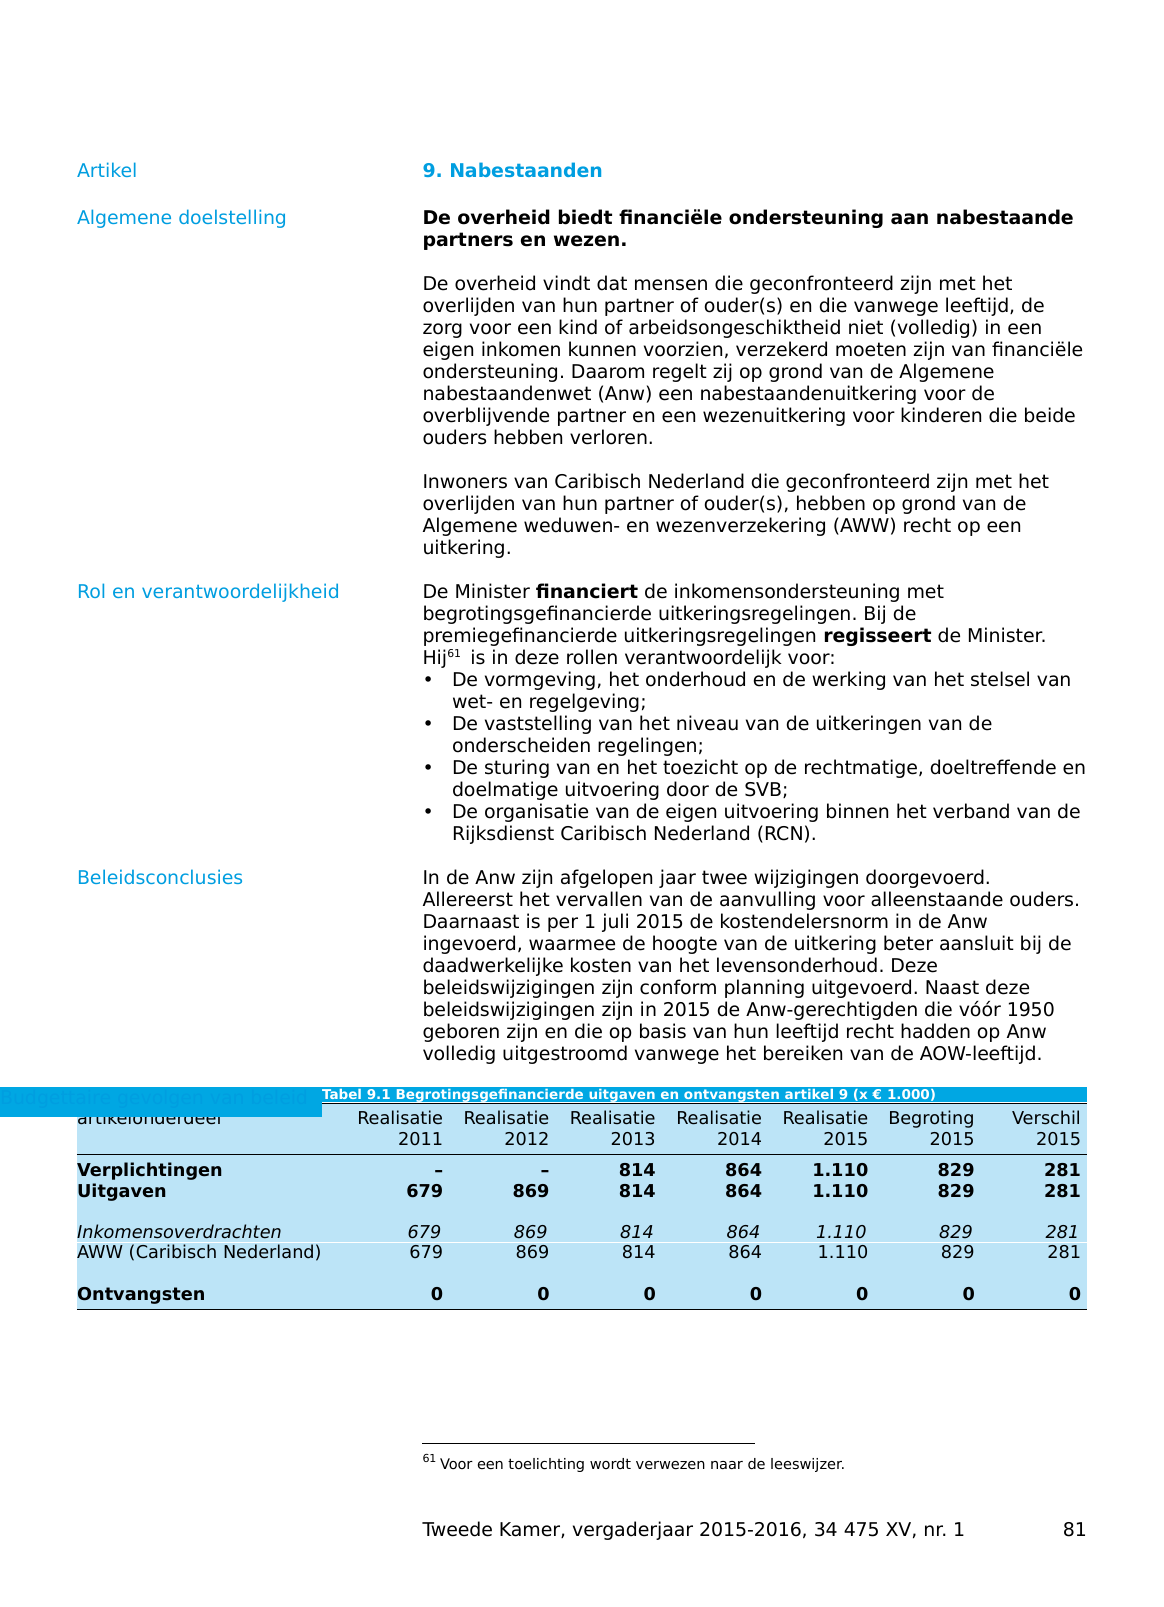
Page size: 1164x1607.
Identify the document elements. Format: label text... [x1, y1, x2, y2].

table_cell [449, 1263, 555, 1284]
table_cell 281 [980, 1243, 1087, 1263]
table_cell 0 [661, 1284, 768, 1309]
table_cell 829 [874, 1243, 980, 1263]
table_cell 814 [555, 1155, 661, 1181]
table_cell [449, 1201, 555, 1222]
text [77, 229, 399, 237]
table_cell [343, 1263, 449, 1284]
table_cell 1.110 [768, 1243, 874, 1263]
table_cell – [449, 1155, 555, 1181]
table_cell [77, 1263, 342, 1284]
table_cell 864 [661, 1181, 768, 1201]
table_cell artikelonderdeel [77, 1104, 342, 1154]
table_cell 814 [555, 1243, 661, 1263]
table_cell 281 [980, 1181, 1087, 1201]
table_cell Uitgaven [77, 1181, 342, 1201]
table_cell 869 [449, 1181, 555, 1201]
table_cell 679 [343, 1243, 449, 1263]
table_cell 829 [874, 1222, 980, 1242]
table_cell [555, 1201, 661, 1222]
table_cell [874, 1201, 980, 1222]
table_cell 814 [555, 1222, 661, 1242]
table_cell 0 [874, 1284, 980, 1309]
table_cell 679 [343, 1222, 449, 1242]
table_cell [768, 1263, 874, 1284]
table_cell AWW (Caribisch Nederland) [77, 1243, 342, 1263]
table_cell 829 [874, 1181, 980, 1201]
text Rol en verantwoordelijkheid [77, 581, 399, 603]
table_cell 679 [343, 1181, 449, 1201]
text Inwoners van Caribisch Nederland die geconfronteerd zijn met het overlijden van hun partner of ouder(s), hebben op grond van de Algemene weduwen- en wezenverzekering (AWW) recht op een uitkering. [422, 471, 1087, 559]
table_cell 864 [661, 1222, 768, 1242]
text De Minister financiert de inkomensondersteuning met begrotingsgefinancierde uitkeringsregelingen. Bij de premiegefinancierde uitkeringsregelingen regisseert de Minister. Hij is in deze rollen verantwoordelijk voor: [422, 581, 1087, 669]
text De overheid biedt financiële ondersteuning aan nabestaande partners en wezen. [422, 207, 1087, 251]
table_cell 0 [555, 1284, 661, 1309]
table_cell – [343, 1155, 449, 1181]
table_cell 1.110 [768, 1222, 874, 1242]
table_cell [661, 1263, 768, 1284]
table_cell Inkomensoverdrachten [77, 1222, 342, 1242]
table_cell 0 [343, 1284, 449, 1309]
table_cell [980, 1201, 1087, 1222]
table_cell 869 [449, 1222, 555, 1242]
table_cell Ontvangsten [77, 1284, 342, 1309]
table_cell 0 [768, 1284, 874, 1309]
table_cell 864 [661, 1155, 768, 1181]
subtitle [77, 182, 399, 190]
text Algemene doelstelling [77, 207, 399, 229]
table_cell 281 [980, 1222, 1087, 1242]
table_cell [77, 1201, 342, 1222]
table_cell 0 [449, 1284, 555, 1309]
text • De vaststelling van het niveau van de uitkeringen van de onderscheiden regelingen; [422, 713, 1087, 757]
table_cell Verplichtingen [77, 1155, 342, 1181]
text Voor een toelichting wordt verwezen naar de leeswijzer. [422, 1452, 1087, 1474]
table_cell Verschil 2015 [980, 1104, 1087, 1154]
text Artikel [77, 160, 399, 182]
table_cell Realisatie 2015 [768, 1104, 874, 1154]
table_cell Realisatie 2011 [343, 1104, 449, 1154]
text • De organisatie van de eigen uitvoering binnen het verband van de Rijksdienst Caribisch Nederland (RCN). [422, 801, 1087, 845]
text Beleidsconclusies [77, 867, 399, 889]
table_cell 281 [980, 1155, 1087, 1181]
table_cell [874, 1263, 980, 1284]
text In de Anw zijn afgelopen jaar twee wijzigingen doorgevoerd. Allereerst het vervallen van de aanvulling voor alleenstaande ouders. Daarnaast is per 1 juli 2015 de kostendelersnorm in de Anw ingevoerd, waarmee de hoogte van de uitkering beter aansluit bij de daadwerkelijke kosten van het levensonderhoud. Deze beleidswijzigingen zijn conform planning uitgevoerd. Naast deze beleidswijzigingen zijn in 2015 de Anw-gerechtigden die vóór 1950 geboren zijn en die op basis van hun leeftijd recht hadden op Anw volledig uitgestroomd vanwege het bereiken van de AOW-leeftijd. [422, 867, 1087, 1065]
table_cell 1.110 [768, 1155, 874, 1181]
table_cell [980, 1263, 1087, 1284]
table_cell [768, 1201, 874, 1222]
table_cell [661, 1201, 768, 1222]
table_cell Realisatie 2013 [555, 1104, 661, 1154]
table_cell [343, 1201, 449, 1222]
table_cell 864 [661, 1243, 768, 1263]
table_cell 1.110 [768, 1181, 874, 1201]
subtitle 9. Nabestaanden [422, 160, 1087, 182]
table_cell 814 [555, 1181, 661, 1201]
table_cell Realisatie 2014 [661, 1104, 768, 1154]
table_cell 829 [874, 1155, 980, 1181]
text • De sturing van en het toezicht op de rechtmatige, doeltreffende en doelmatige uitvoering door de SVB; [422, 757, 1087, 801]
table_cell Realisatie 2012 [449, 1104, 555, 1154]
table_cell Begroting 2015 [874, 1104, 980, 1154]
text • De vormgeving, het onderhoud en de werking van het stelsel van wet- en regelgeving; [422, 669, 1087, 713]
text De overheid vindt dat mensen die geconfronteerd zijn met het overlijden van hun partner of ouder(s) en die vanwege leeftijd, de zorg voor een kind of arbeidsongeschiktheid niet (volledig) in een eigen inkomen kunnen voorzien, verzekerd moeten zijn van financiële ondersteuning. Daarom regelt zij op grond van de Algemene nabestaandenwet (Anw) een nabestaandenuitkering voor de overblijvende partner en een wezenuitkering voor kinderen die beide ouders hebben verloren. [422, 273, 1087, 449]
table_cell 0 [980, 1284, 1087, 1309]
table_header Tabel 9.1 Begrotingsgefinancierde uitgaven en ontvangsten artikel 9 (x € 1.000) [0, 1087, 1087, 1117]
table_cell 869 [449, 1243, 555, 1263]
table_cell [555, 1263, 661, 1284]
